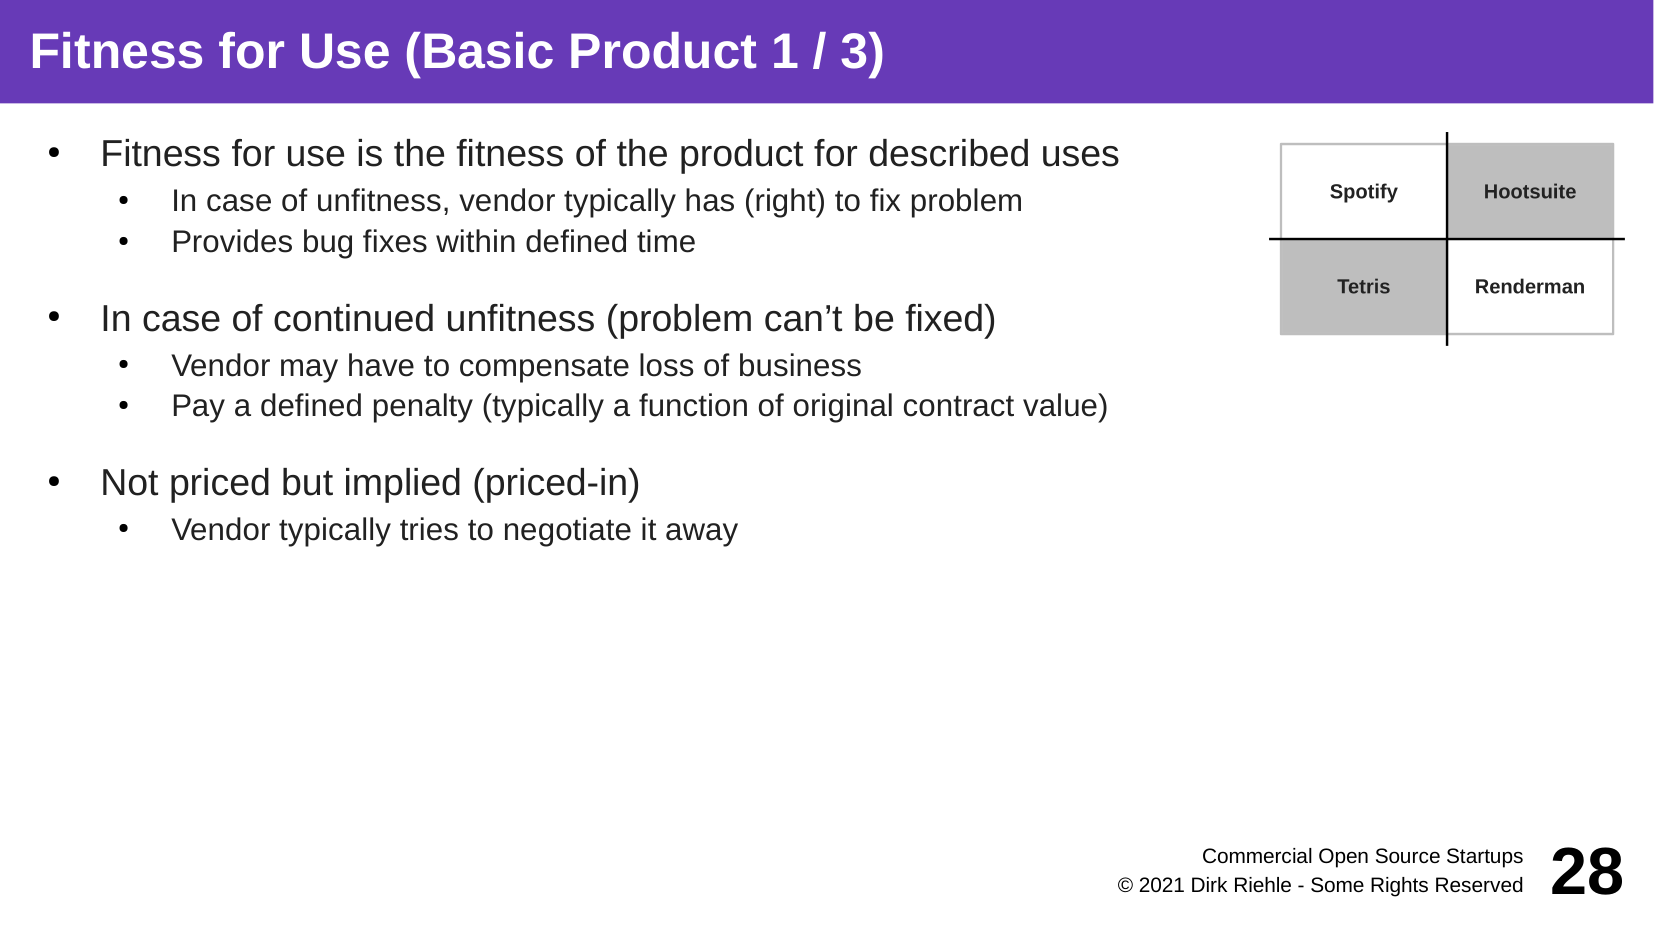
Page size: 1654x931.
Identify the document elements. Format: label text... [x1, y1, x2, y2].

list Fitness for use is the fitness of the product for described uses In case of unfitness, vendor typically has (right) to fix problem Provides bug fixes within defined time In case of continued unfitness (problem can’t be fixed) Vendor may have to compensate loss of business Pay a defined penalty (typically a function of original contract value) Not priced but implied (priced-in) Vendor typically tries to negotiate it away [29, 132, 1625, 813]
picture [1269, 132, 1625, 346]
title Fitness for Use (Basic Product 1 / 3) [0, 0, 1654, 104]
